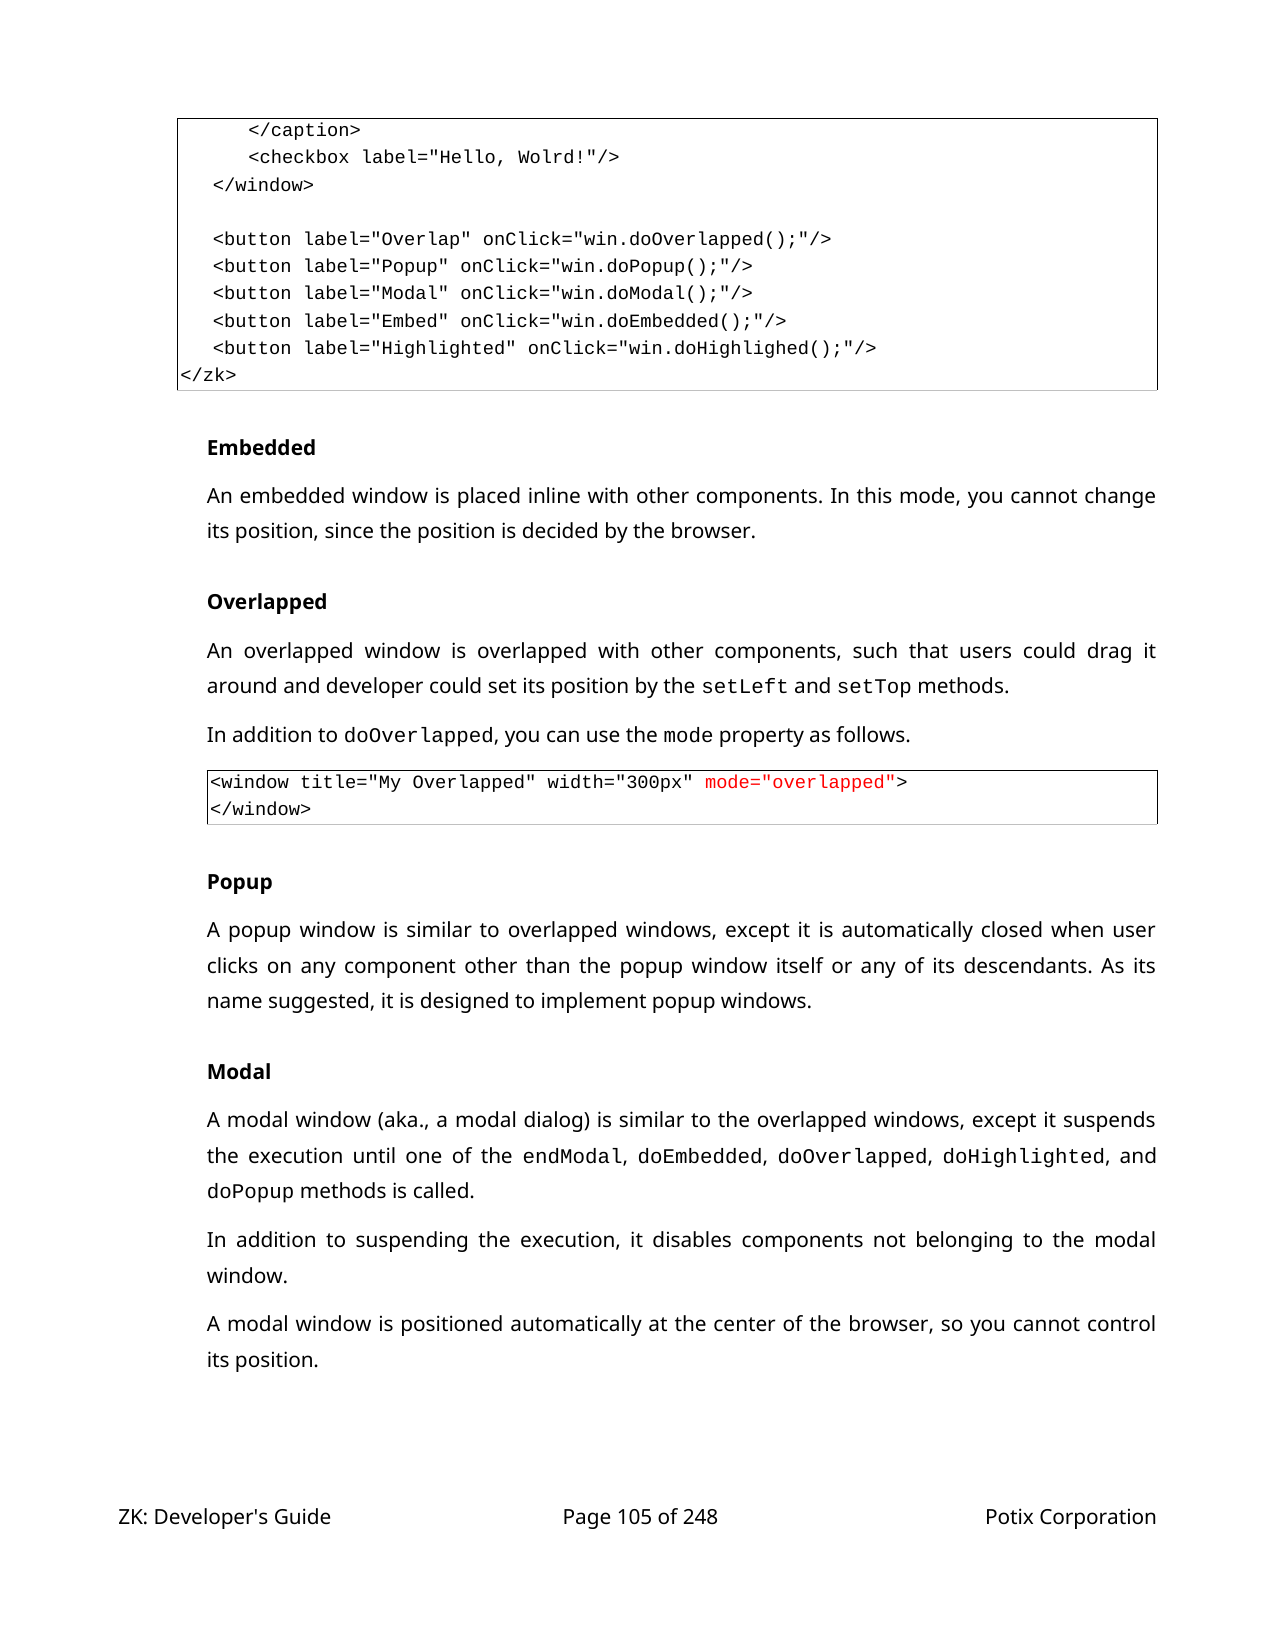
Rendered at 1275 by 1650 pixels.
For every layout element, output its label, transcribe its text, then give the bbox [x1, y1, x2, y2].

subtitle Overlapped [207, 587, 1157, 616]
text <button label="Highlighted" onClick="win.doHighlighed();"/> [178, 336, 1157, 360]
text <window title="My Overlapped" width="300px" mode="overlapped"> [208, 771, 1157, 794]
text A popup window is similar to overlapped windows, except it is automatically closed when user clicks on any component other than the popup window itself or any of its descendants. As its name suggested, it is designed to implement popup windows. [207, 916, 1157, 1014]
text </window> [208, 797, 1157, 824]
text <button label="Overlap" onClick="win.doOverlapped();"/> [178, 227, 1157, 251]
text <checkbox label="Hello, Wolrd!"/> [178, 145, 1157, 169]
text A modal window is positioned automatically at the center of the browser, so you cannot control its position. [207, 1309, 1157, 1373]
text In addition to suspending the execution, it disables components not belonging to the modal window. [207, 1226, 1157, 1289]
subtitle Embedded [207, 433, 1157, 461]
text An overlapped window is overlapped with other components, such that users could drag it around and developer could set its position by the setLeft and setTop methods. [207, 636, 1157, 700]
subtitle Modal [207, 1057, 1157, 1085]
text A modal window (aka., a modal dialog) is similar to the overlapped windows, except it suspends the execution until one of the endModal, doEmbedded, doOverlapped, doHighlighted, and doPopup methods is called. [207, 1106, 1157, 1205]
text An embedded window is placed inline with other components. In this mode, you cannot change its position, since the position is decided by the browser. [207, 481, 1157, 545]
subtitle Popup [207, 867, 1157, 895]
text <button label="Embed" onClick="win.doEmbedded();"/> [178, 308, 1157, 333]
text </window> [178, 172, 1157, 197]
text </caption> [178, 119, 1157, 142]
text <button label="Popup" onClick="win.doPopup();"/> [178, 254, 1157, 278]
text In addition to doOverlapped, you can use the mode property as follows. [207, 721, 1157, 749]
text </zk> [178, 363, 1157, 390]
text <button label="Modal" onClick="win.doModal();"/> [178, 281, 1157, 306]
